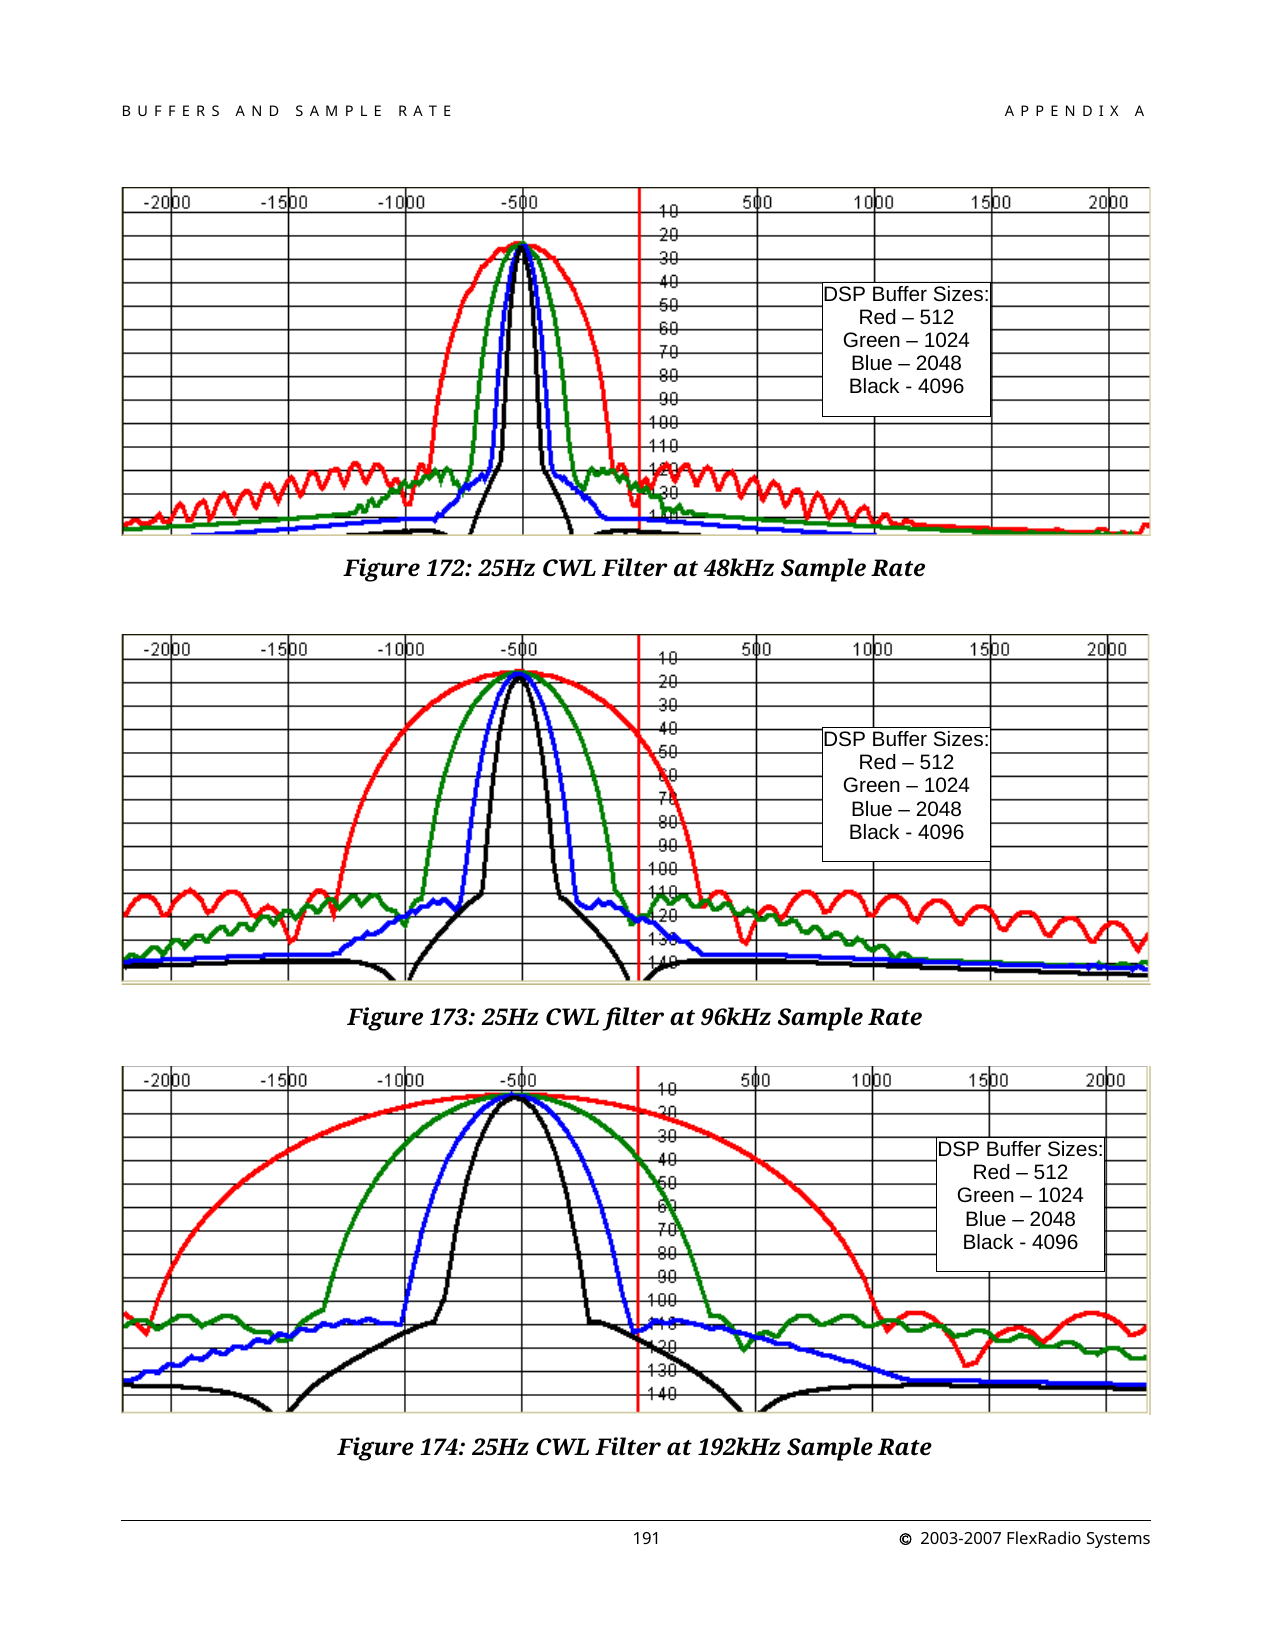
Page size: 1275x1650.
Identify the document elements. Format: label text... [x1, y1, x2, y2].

text Figure 172: 25Hz CWL Filter at 48kHz Sample Rate [121, 536, 1151, 583]
picture [121, 634, 1151, 985]
text Figure 174: 25Hz CWL Filter at 192kHz Sample Rate [121, 1415, 1151, 1462]
picture [121, 1066, 1151, 1415]
text Figure 173: 25Hz CWL filter at 96kHz Sample Rate [121, 985, 1151, 1032]
picture [121, 187, 1151, 536]
